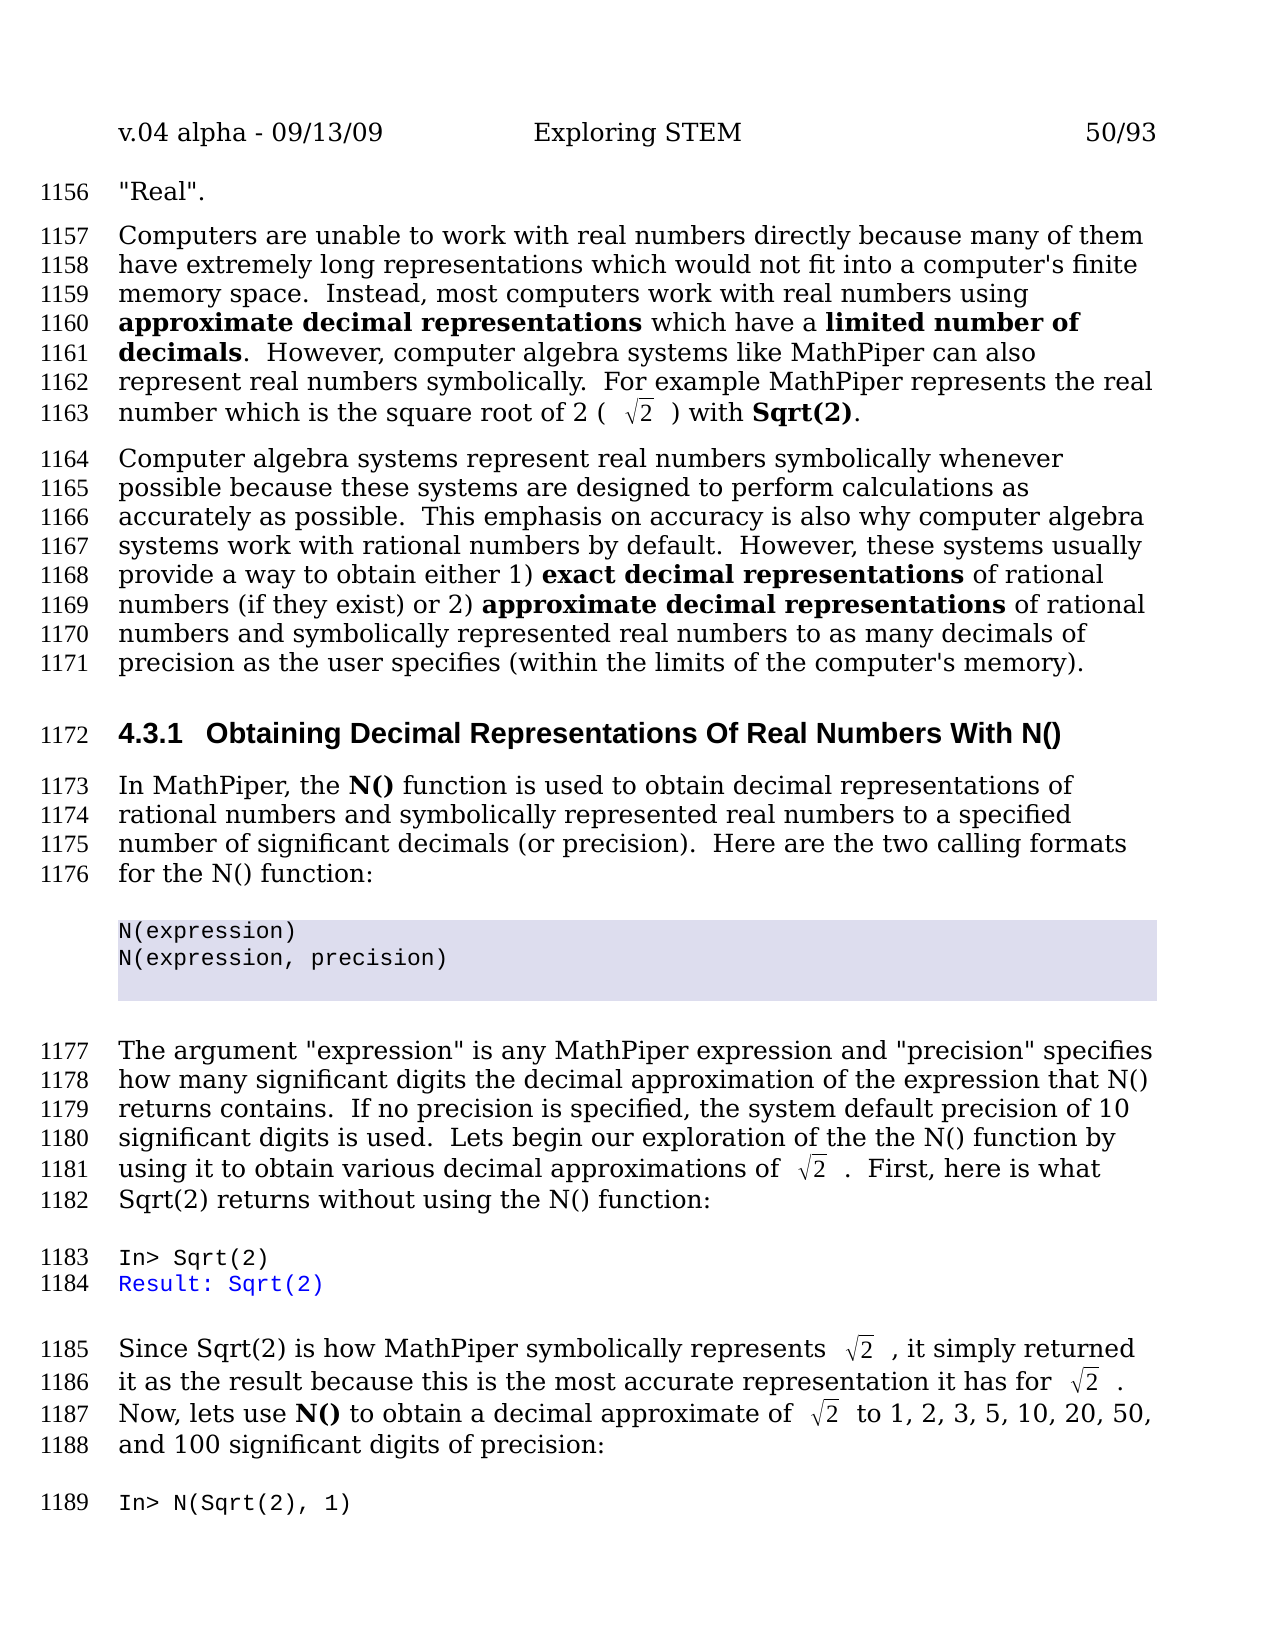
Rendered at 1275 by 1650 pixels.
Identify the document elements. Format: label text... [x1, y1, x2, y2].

subtitle Obtaining Decimal Representations Of Real Numbers With N() [118, 717, 1157, 750]
text Computer algebra systems represent real numbers symbolically whenever possible because these systems are designed to perform calculations as accurately as possible. This emphasis on accuracy is also why computer algebra systems work with rational numbers by default. However, these systems usually provide a way to obtain either 1) exact decimal representations of rational numbers (if they exist) or 2) approximate decimal representations of rational numbers and symbolically represented real numbers to as many decimals of precision as the user specifies (within the limits of the computer's memory). [118, 444, 1157, 677]
text Since Sqrt(2) is how MathPiper symbolically represents, it simply returned it as the result because this is the most accurate representation it has for. Now, lets use N() to obtain a decimal approximate ofto 1, 2, 3, 5, 10, 20, 50, and 100 significant digits of precision: [118, 1333, 1157, 1459]
text Result: Sqrt(2) [118, 1272, 1157, 1298]
text In> Sqrt(2) [118, 1246, 1157, 1272]
table_header N(expression) N(expression, precision) [118, 920, 1157, 1001]
text Computers are unable to work with real numbers directly because many of them have extremely long representations which would not fit into a computer's finite memory space. Instead, most computers work with real numbers using approximate decimal representations which have a limited number of decimals. However, computer algebra systems like MathPiper can also represent real numbers symbolically. For example MathPiper represents the real number which is the square root of 2 () with Sqrt(2). [118, 221, 1157, 429]
text In MathPiper, the N() function is used to obtain decimal representations of rational numbers and symbolically represented real numbers to a specified number of significant decimals (or precision). Here are the two calling formats for the N() function: [118, 771, 1157, 888]
text In> N(Sqrt(2), 1) [118, 1491, 1157, 1517]
text The argument "expression" is any MathPiper expression and "precision" specifies how many significant digits the decimal approximation of the expression that N() returns contains. If no precision is specified, the system default precision of 10 significant digits is used. Lets begin our exploration of the the N() function by using it to obtain various decimal approximations of. First, here is what Sqrt(2) returns without using the N() function: [118, 1036, 1157, 1214]
text "Real". [118, 177, 1157, 206]
